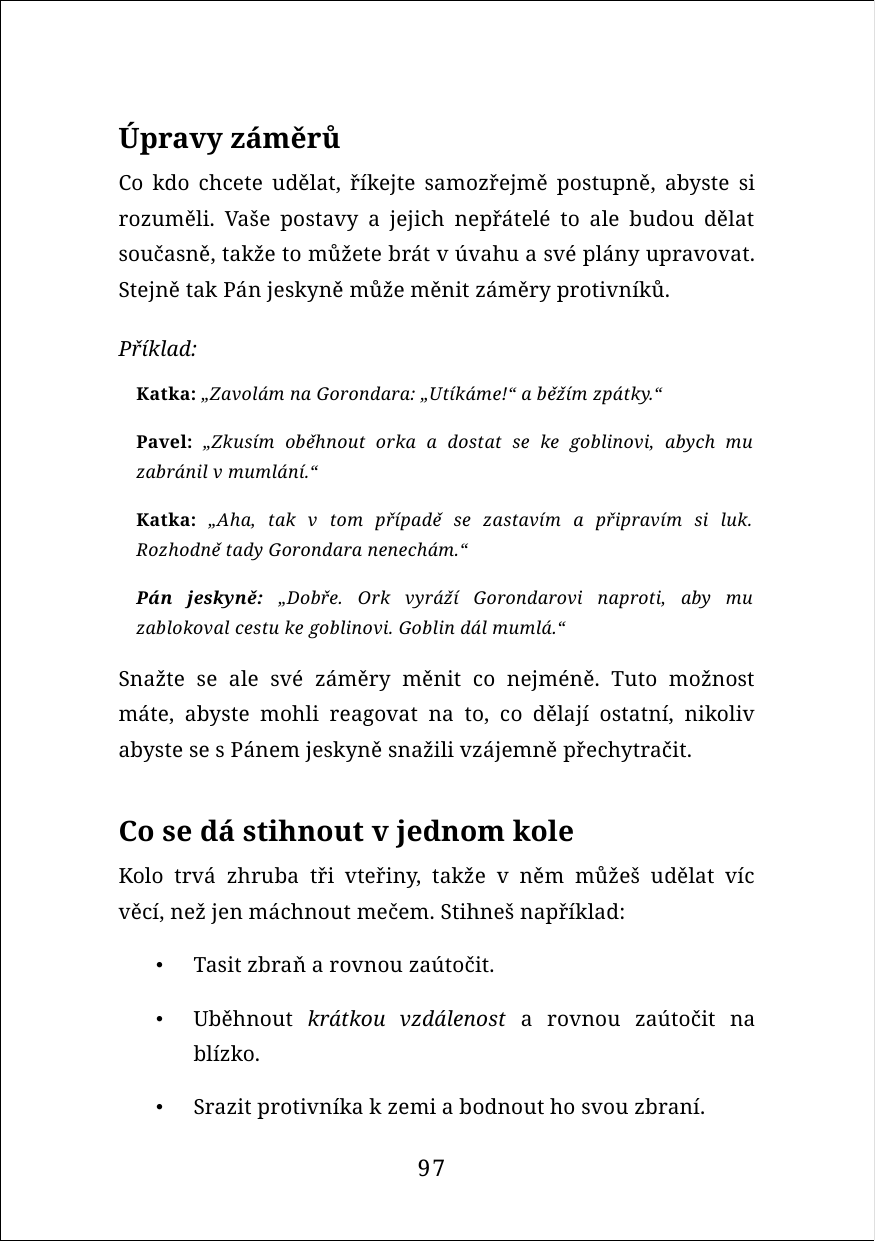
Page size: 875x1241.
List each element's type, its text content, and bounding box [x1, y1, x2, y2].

list Srazit protivníka k zemi a bodnout ho svou zbraní. [156, 1092, 756, 1121]
text Co kdo chcete udělat, říkejte samozřejmě postupně, abyste si rozuměli. Vaše postavy a jejich nepřátelé to ale budou dělat současně, takže to můžete brát v úvahu a své plány upravovat. Stejně tak Pán jeskyně může měnit záměry protivníků. [118, 168, 756, 303]
text Pán jeskyně: „Dobře. Ork vyráží Gorondarovi naproti, aby mu zablokoval cestu ke goblinovi. Goblin dál mumlá.“ [136, 586, 756, 640]
subtitle Úpravy záměrů [118, 118, 756, 157]
text Pavel: „Zkusím oběhnout orka a dostat se ke goblinovi, abych mu zabránil v mumlání.“ [136, 429, 756, 484]
text Katka: „Aha, tak v tom případě se zastavím a připravím si luk. Rozhodně tady Gorondara nenechám.“ [136, 507, 756, 562]
text Kolo trvá zhruba tři vteřiny, takže v něm můžeš udělat víc věcí, než jen máchnout mečem. Stihneš například: [118, 862, 756, 926]
text Katka: „Zavolám na Gorondara: „Utíkáme!“ a běžím zpátky.“ [136, 381, 756, 406]
text Příklad: [118, 334, 756, 362]
subtitle Co se dá stihnout v jednom kole [118, 812, 756, 850]
list Uběhnout krátkou vzdálenost a rovnou zaútočit na blízko. [156, 1004, 756, 1068]
list Tasit zbraň a rovnou zaútočit. [156, 950, 756, 979]
text Snažte se ale své záměry měnit co nejméně. Tuto možnost máte, abyste mohli reagovat na to, co dělají ostatní, nikoliv abyste se s Pánem jeskyně snažili vzájemně přechytračit. [118, 664, 756, 763]
